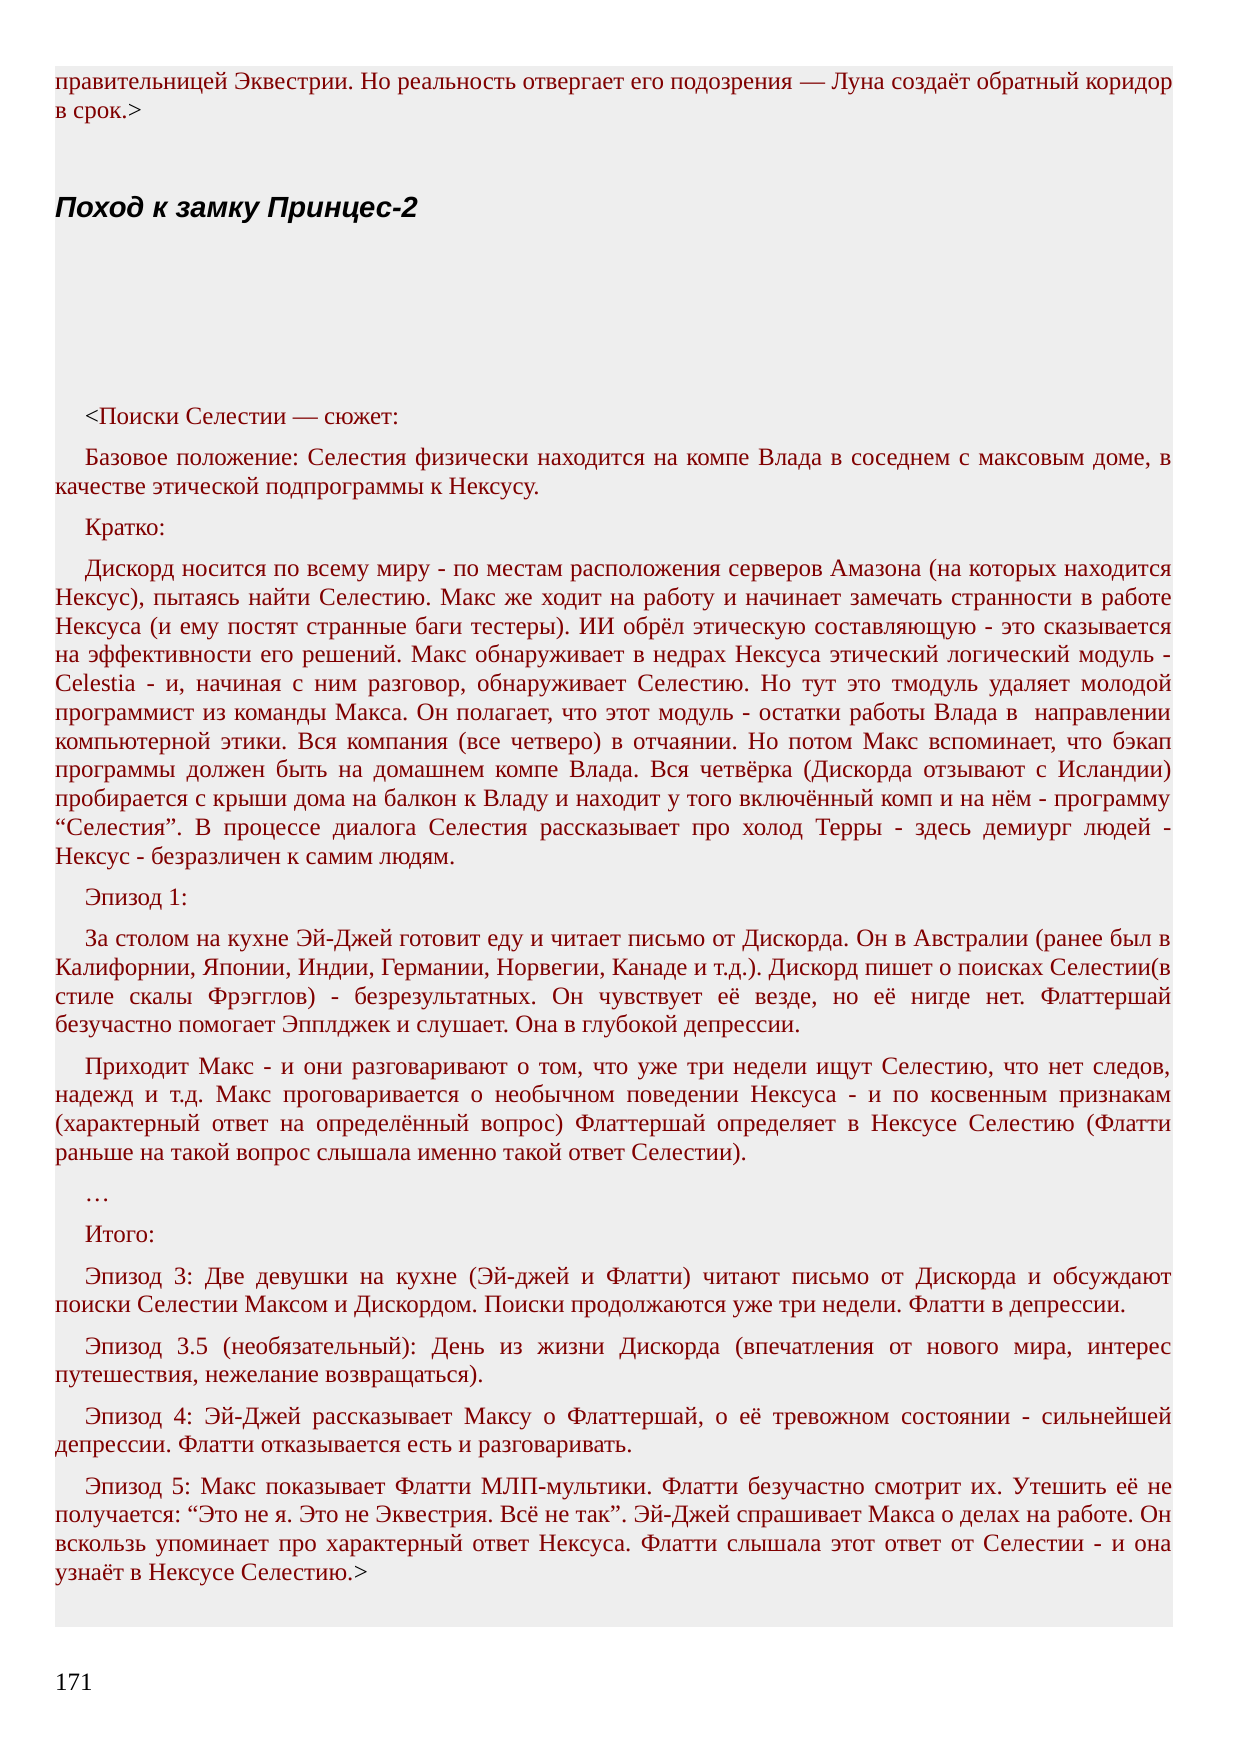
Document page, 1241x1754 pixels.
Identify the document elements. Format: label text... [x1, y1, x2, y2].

text Приходит Макс - и они разговаривают о том, что уже три недели ищут Селестию, что нет следов, надежд и т.д. Макс проговаривается о необычном поведении Нексуса - и по косвенным признакам (характерный ответ на определённый вопрос) Флаттершай определяет в Нексусе Селестию (Флатти раньше на такой вопрос слышала именно такой ответ Селестии). [55, 1051, 1173, 1166]
text … [55, 1178, 1173, 1207]
text правительницей Эквестрии. Но реальность отвергает его подозрения — Луна создаёт обратный коридор в срок.> [55, 66, 1173, 123]
subtitle Поход к замку Принцес-2 [55, 190, 1173, 223]
text Эпизод 3.5 (необязательный): День из жизни Дискорда (впечатления от нового мира, интерес путешествия, нежелание возвращаться). [55, 1331, 1173, 1388]
text Эпизод 5: Макс показывает Флатти МЛП-мультики. Флатти безучастно смотрит их. Утешить её не получается: “Это не я. Это не Эквестрия. Всё не так”. Эй-Джей спрашивает Макса о делах на работе. Он вскользь упоминает про характерный ответ Нексуса. Флатти слышала этот ответ от Селестии - и она узнаёт в Нексусе Селестию.> [55, 1471, 1173, 1586]
text Базовое положение: Селестия физически находится на компе Влада в соседнем с максовым доме, в качестве этической подпрограммы к Нексусу. [55, 442, 1173, 499]
text <Поиски Селестии — сюжет: [55, 401, 1173, 429]
text За столом на кухне Эй-Джей готовит еду и читает письмо от Дискорда. Он в Австралии (ранее был в Калифорнии, Японии, Индии, Германии, Норвегии, Канаде и т.д.). Дискорд пишет о поисках Селестии(в стиле скалы Фрэгглов) - безрезультатных. Он чувствует её везде, но её нигде нет. Флаттершай безучастно помогает Эпплджек и слушает. Она в глубокой депрессии. [55, 923, 1173, 1038]
text Эпизод 1: [55, 882, 1173, 911]
text Кратко: [55, 512, 1173, 541]
text Дискорд носится по всему миру - по местам расположения серверов Амазона (на которых находится Нексус), пытаясь найти Селестию. Макс же ходит на работу и начинает замечать странности в работе Нексуса (и ему постят странные баги тестеры). ИИ обрёл этическую составляющую - это сказывается на эффективности его решений. Макс обнаруживает в недрах Нексуса этический логический модуль - Celestia - и, начиная с ним разговор, обнаруживает Селестию. Но тут это тмодуль удаляет молодой программист из команды Макса. Он полагает, что этот модуль - остатки работы Влада в направлении компьютерной этики. Вся компания (все четверо) в отчаянии. Но потом Макс вспоминает, что бэкап программы должен быть на домашнем компе Влада. Вся четвёрка (Дискорда отзывают с Исландии) пробирается с крыши дома на балкон к Владу и находит у того включённый комп и на нём - программу “Селестия”. В процессе диалога Селестия рассказывает про холод Терры - здесь демиург людей - Нексус - безразличен к самим людям. [55, 553, 1173, 869]
text Эпизод 4: Эй-Джей рассказывает Максу о Флаттершай, о её тревожном состоянии - сильнейшей депрессии. Флатти отказывается есть и разговаривать. [55, 1401, 1173, 1458]
text Итого: [55, 1219, 1173, 1248]
text Эпизод 3: Две девушки на кухне (Эй-джей и Флатти) читают письмо от Дискорда и обсуждают поиски Селестии Максом и Дискордом. Поиски продолжаются уже три недели. Флатти в депрессии. [55, 1261, 1173, 1318]
